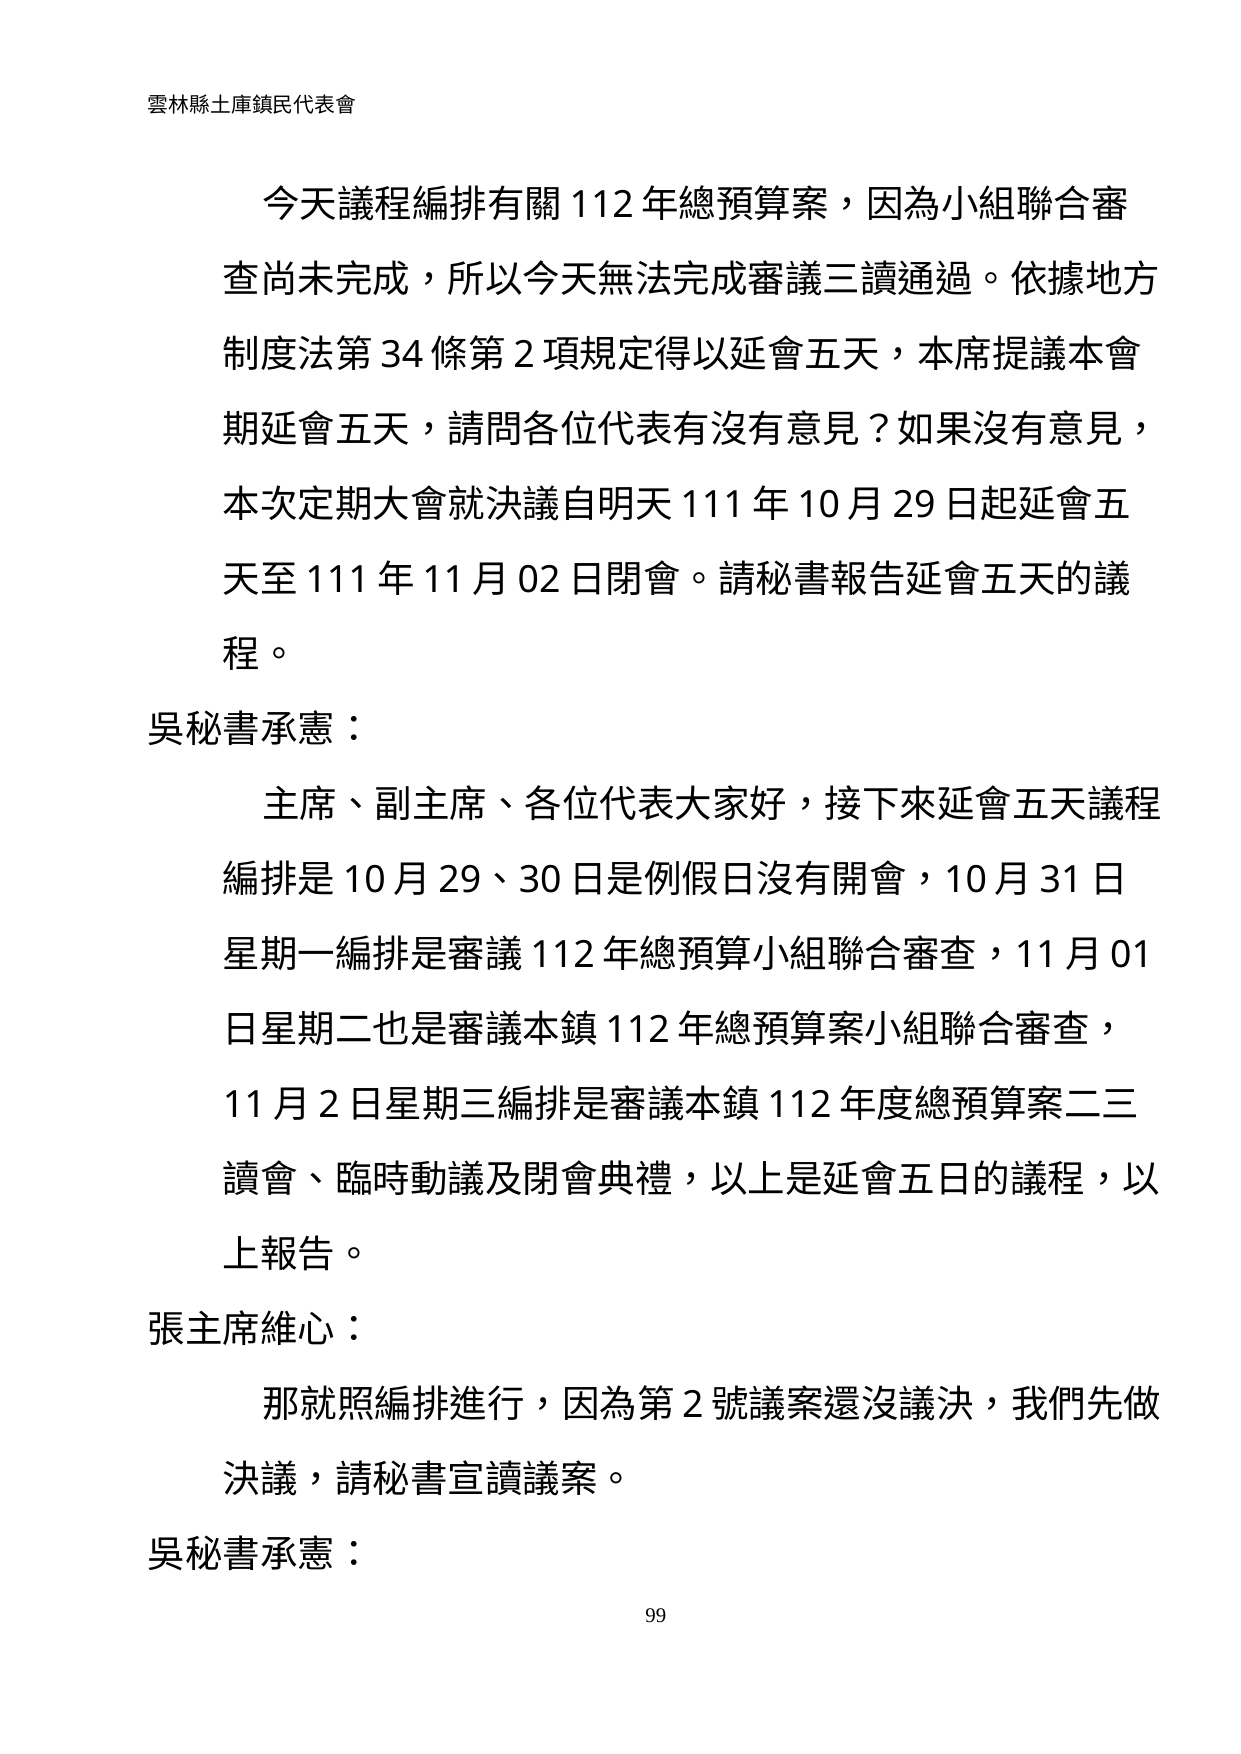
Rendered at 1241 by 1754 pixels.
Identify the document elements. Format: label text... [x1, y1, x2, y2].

text 吳秘書承憲： [148, 689, 1163, 764]
text 那就照編排進行，因為第2號議案還沒議決，我們先做決議，請秘書宣讀議案。 [223, 1364, 1163, 1514]
text 主席、副主席、各位代表大家好，接下來延會五天議程編排是10月29、30日是例假日沒有開會，10月31日星期一編排是審議112年總預算小組聯合審查，11月01日星期二也是審議本鎮112年總預算案小組聯合審查，11月2日星期三編排是審議本鎮112年度總預算案二三讀會、臨時動議及閉會典禮，以上是延會五日的議程，以上報告。 [223, 764, 1163, 1289]
text 今天議程編排有關112年總預算案，因為小組聯合審查尚未完成，所以今天無法完成審議三讀通過。依據地方制度法第34條第2項規定得以延會五天，本席提議本會期延會五天，請問各位代表有沒有意見？如果沒有意見，本次定期大會就決議自明天111年10月29日起延會五天至111年11月02日閉會。請秘書報告延會五天的議程。 [223, 164, 1163, 689]
text 吳秘書承憲： [148, 1514, 1163, 1589]
text 張主席維心： [148, 1289, 1163, 1364]
